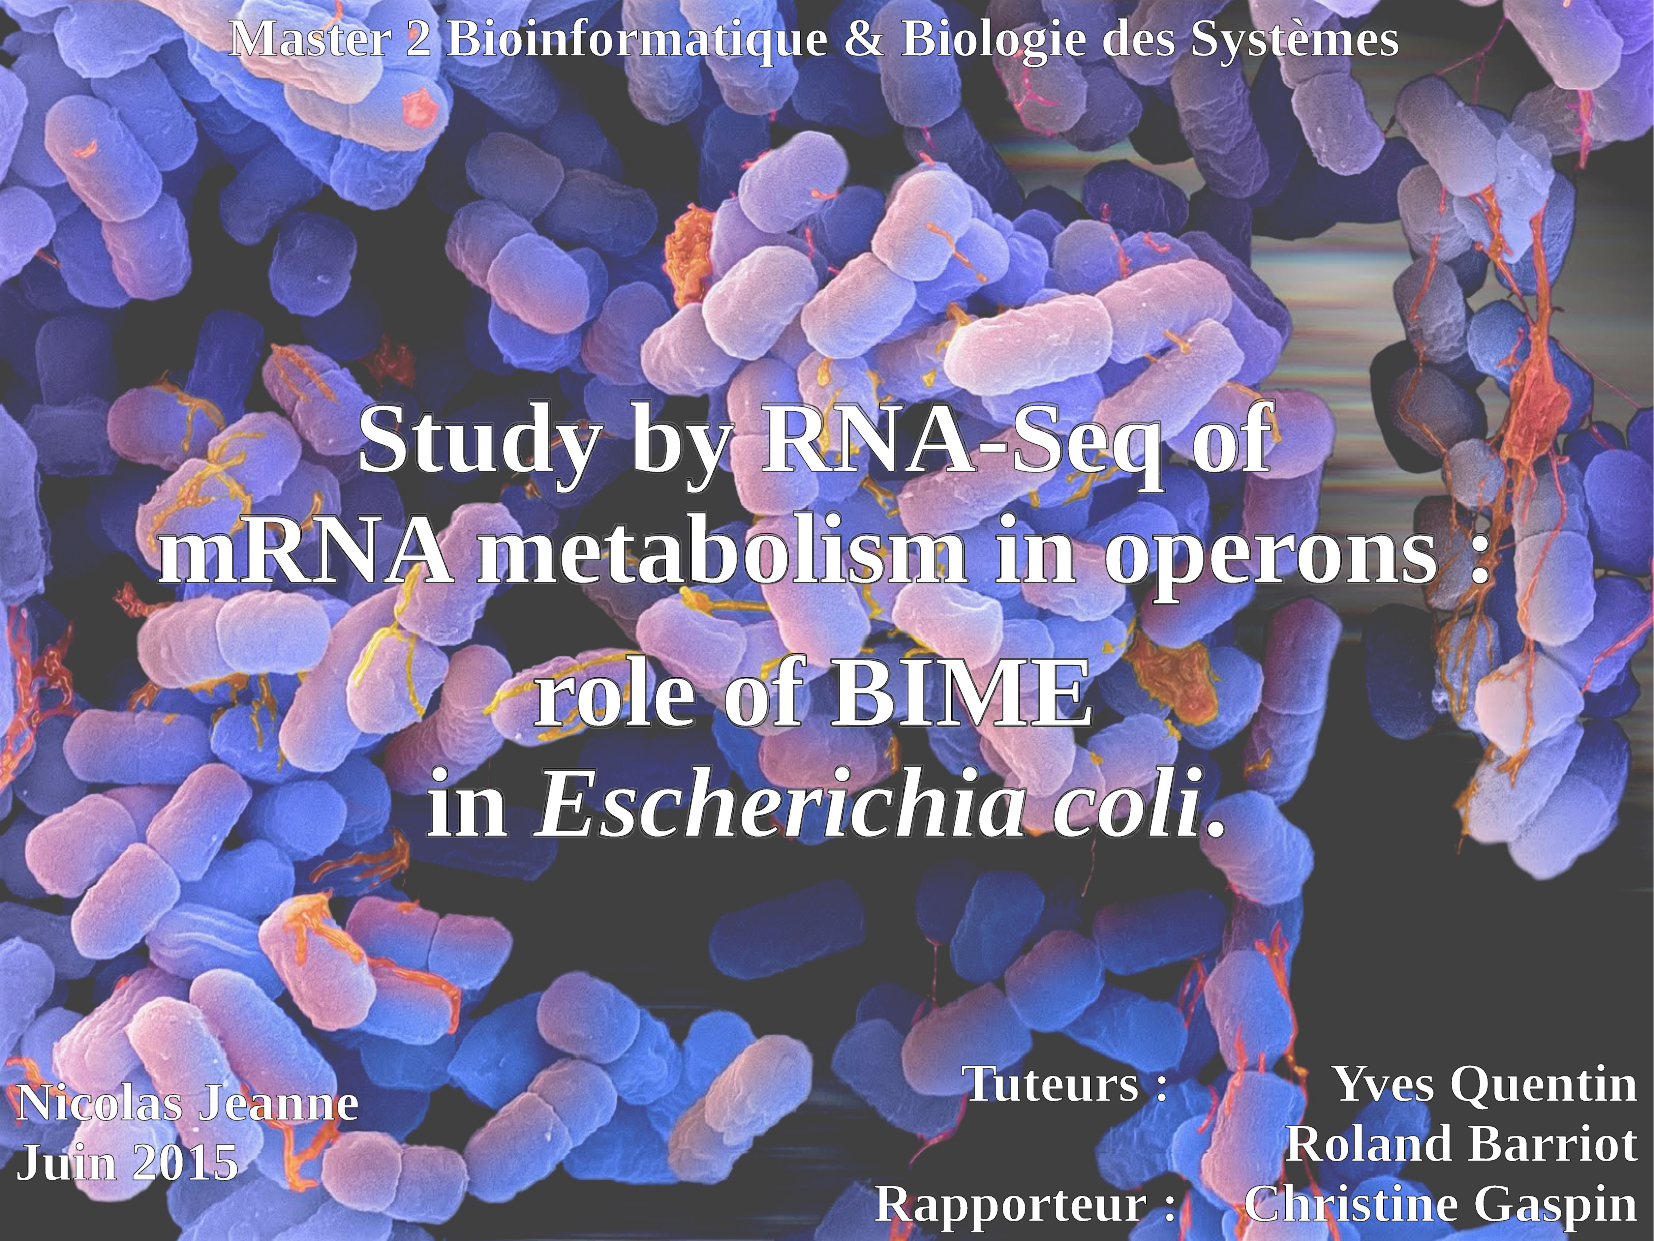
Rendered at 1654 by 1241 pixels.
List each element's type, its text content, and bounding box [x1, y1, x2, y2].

picture [0, 0, 1654, 1241]
title Study by RNA-Seq of mRNA metabolism in operons : role of BIME in Escherichia coli. [143, 358, 1511, 882]
